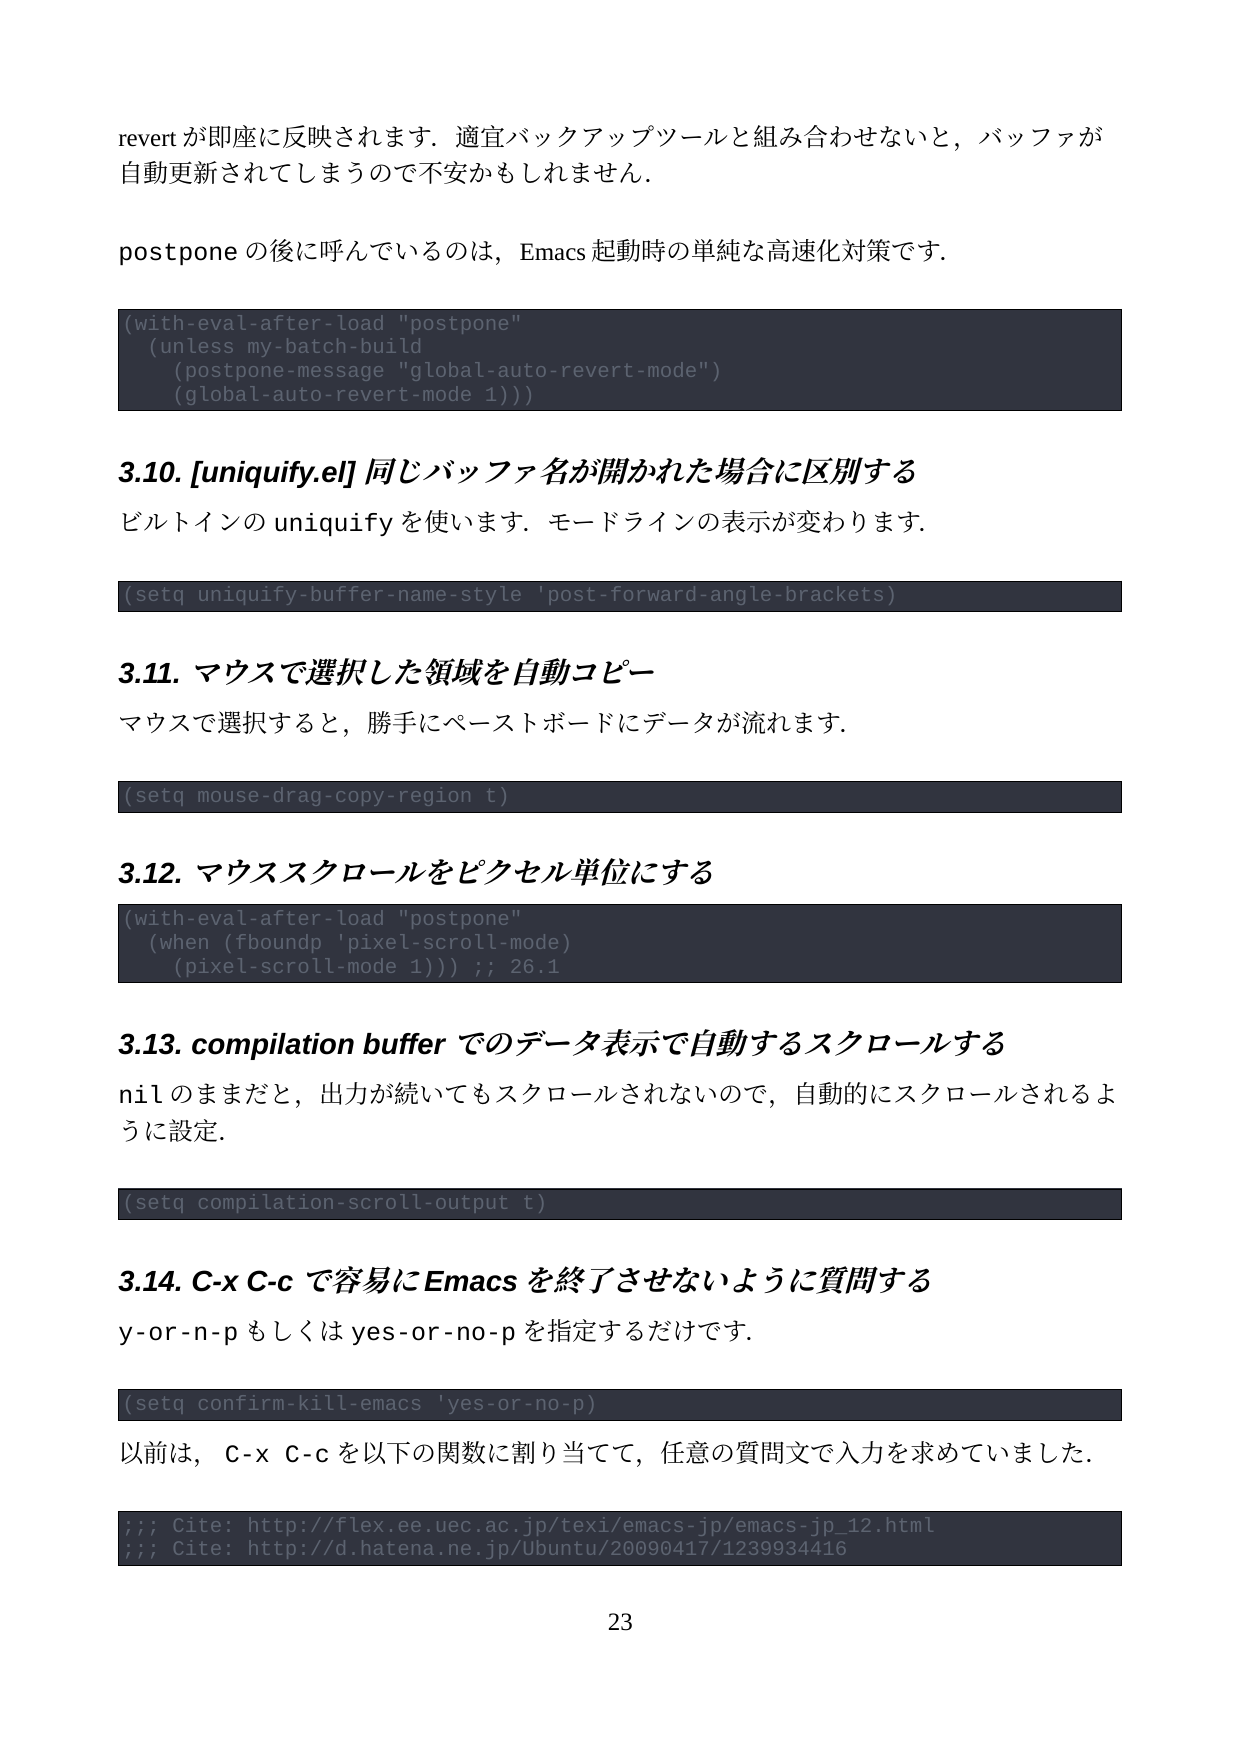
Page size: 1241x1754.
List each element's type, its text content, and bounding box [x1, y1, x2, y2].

subtitle マウスで選択した領域を自動コピー [118, 649, 1122, 691]
text (setq compilation-scroll-output t) [119, 1190, 1121, 1219]
text (when (fboundp 'pixel-scroll-mode) [119, 928, 1121, 952]
text (pixel-scroll-mode 1))) ;; 26.1 [119, 952, 1121, 982]
subtitle compilation buffer でのデータ表示で自動するスクロールする [118, 1021, 1122, 1062]
text revert が即座に反映されます．適宜バックアップツールと組み合わせないと，バッファが自動更新されてしまうので不安かもしれません． [118, 118, 1122, 219]
text ;;; Cite: http://d.hatena.ne.jp/Ubuntu/20090417/1239934416 [119, 1534, 1121, 1565]
text (global-auto-revert-mode 1))) [119, 380, 1121, 410]
subtitle マウススクロールをピクセル単位にする [118, 850, 1122, 892]
text nil のままだと，出力が続いてもスクロールされないので，自動的にスクロールされるように設定． [118, 1075, 1122, 1176]
text 以前は， C-x C-c を以下の関数に割り当てて，任意の質問文で入力を求めていました． [118, 1433, 1122, 1498]
text (setq mouse-drag-copy-region t) [119, 782, 1121, 812]
text y-or-n-p もしくは yes-or-no-p を指定するだけです． [118, 1312, 1122, 1377]
subtitle [uniquify.el] 同じバッファ名が開かれた場合に区別する [118, 449, 1122, 491]
text (unless my-batch-build [119, 332, 1121, 356]
text マウスで選択すると，勝手にペーストボードにデータが流れます． [118, 704, 1122, 768]
text (setq confirm-kill-emacs 'yes-or-no-p) [119, 1390, 1121, 1420]
text (with-eval-after-load "postpone" [119, 310, 1121, 332]
text (with-eval-after-load "postpone" [119, 905, 1121, 928]
text ビルトインの uniquify を使います．モードラインの表示が変わります． [118, 503, 1122, 568]
text ;;; Cite: http://flex.ee.uec.ac.jp/texi/emacs-jp/emacs-jp_12.html [119, 1512, 1121, 1534]
text postpone の後に呼んでいるのは，Emacs起動時の単純な高速化対策です． [118, 231, 1122, 296]
subtitle C-x C-c で容易にEmacsを終了させないように質問する [118, 1257, 1122, 1299]
text (postpone-message "global-auto-revert-mode") [119, 356, 1121, 380]
text (setq uniquify-buffer-name-style 'post-forward-angle-brackets) [119, 582, 1121, 611]
